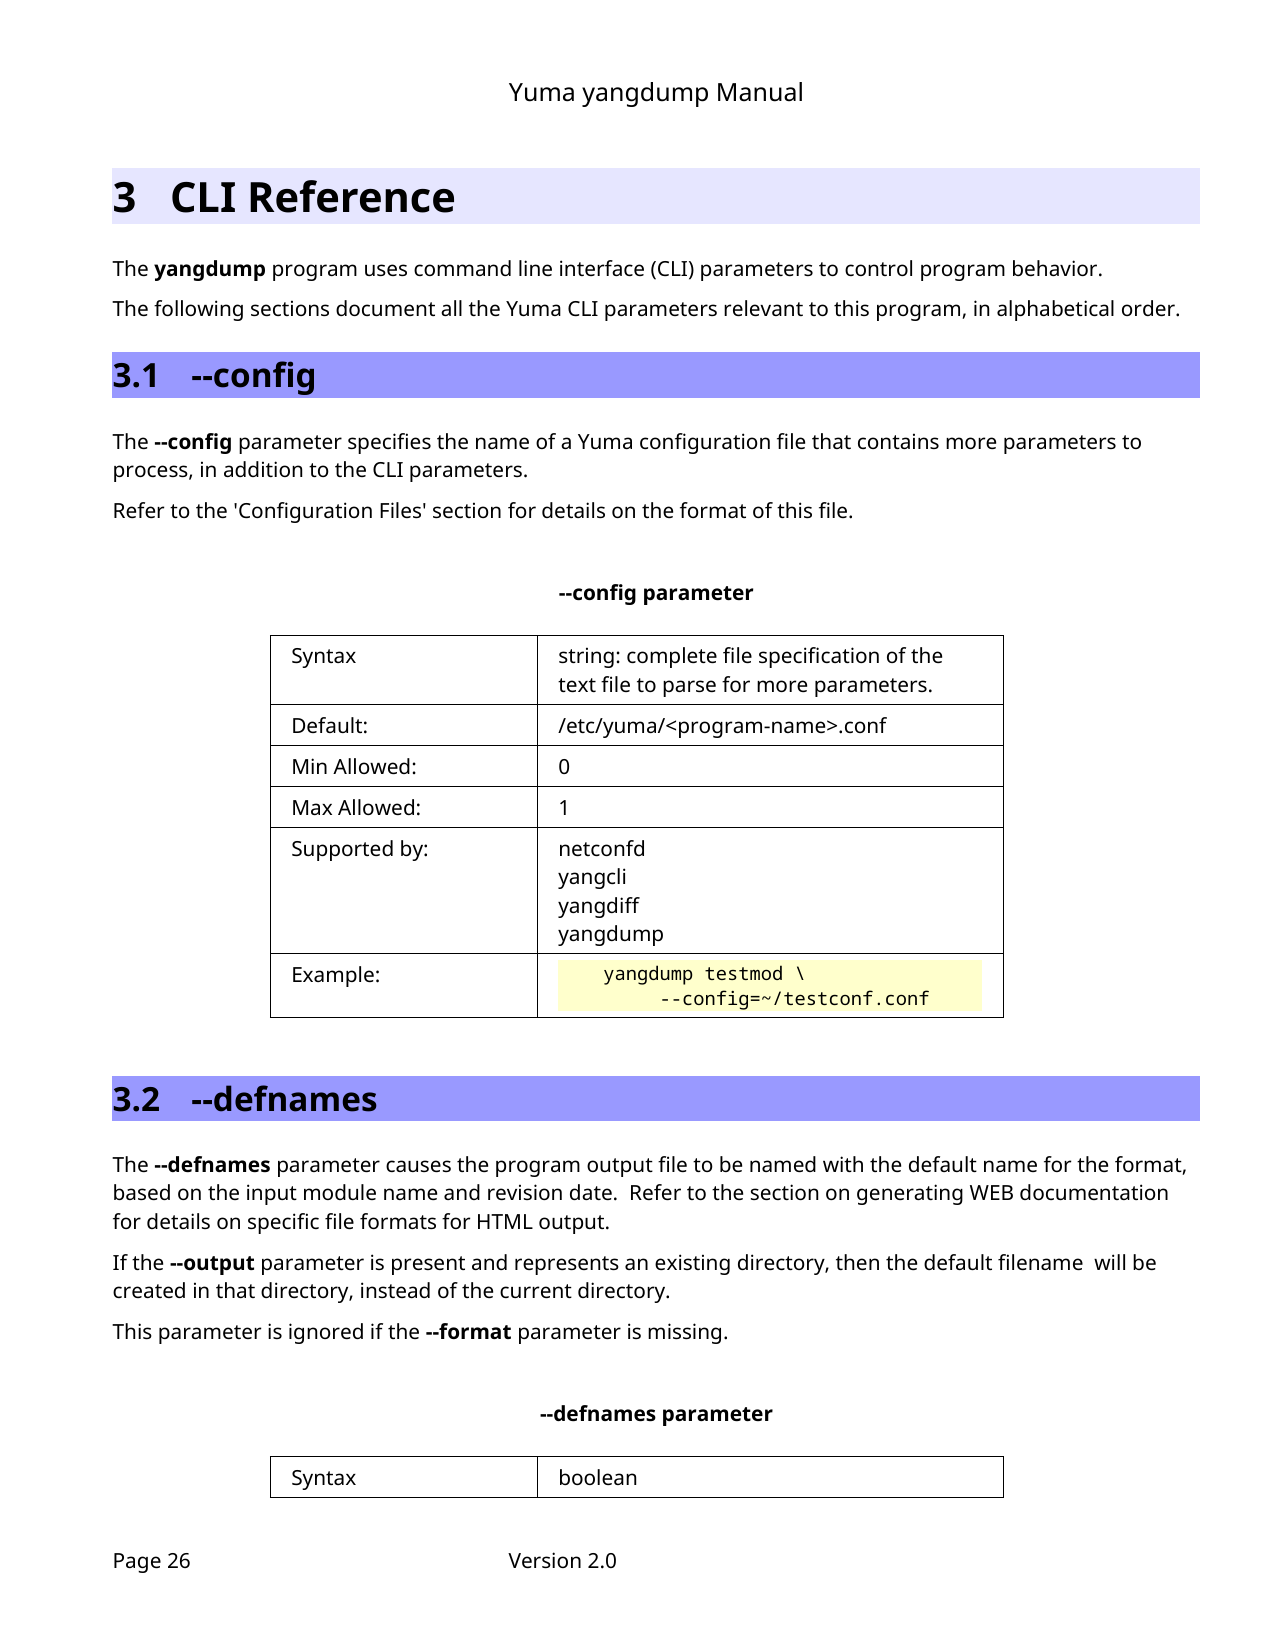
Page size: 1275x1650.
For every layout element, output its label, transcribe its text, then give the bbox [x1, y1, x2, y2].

text This parameter is ignored if the --format parameter is missing. [112, 1317, 1200, 1346]
subtitle --defnames parameter [127, 1399, 1185, 1428]
subtitle --config [112, 352, 1200, 398]
table_header string: complete file specification of the text file to parse for more parameters. [538, 636, 1003, 704]
table_cell netconfd yangcli yangdiff yangdump [538, 828, 1003, 953]
subtitle --config parameter [127, 578, 1185, 606]
table_cell 1 [538, 787, 1003, 827]
text The --defnames parameter causes the program output file to be named with the default name for the format, based on the input module name and revision date. Refer to the section on generating WEB documentation for details on specific file formats for HTML output. [112, 1150, 1200, 1235]
table_cell Example: [271, 954, 537, 1017]
table_cell Min Allowed: [271, 746, 537, 786]
subtitle CLI Reference [112, 168, 1200, 224]
table_cell 0 [538, 746, 1003, 786]
table_cell Max Allowed: [271, 787, 537, 827]
text The yangdump program uses command line interface (CLI) parameters to control program behavior. [112, 254, 1200, 282]
table_header boolean [538, 1457, 1003, 1497]
text The following sections document all the Yuma CLI parameters relevant to this program, in alphabetical order. [112, 294, 1200, 323]
text If the --output parameter is present and represents an existing directory, then the default filename will be created in that directory, instead of the current directory. [112, 1248, 1200, 1305]
table_cell Supported by: [271, 828, 537, 953]
text Refer to the 'Configuration Files' section for details on the format of this file. [112, 496, 1200, 524]
text The --config parameter specifies the name of a Yuma configuration file that contains more parameters to process, in addition to the CLI parameters. [112, 427, 1200, 484]
subtitle --defnames [112, 1076, 1200, 1121]
table_header Syntax [271, 1457, 537, 1497]
table_cell yangdump testmod \ --config=~/testconf.conf [538, 954, 1003, 1017]
table_cell Default: [271, 705, 537, 745]
table_header Syntax [271, 636, 537, 704]
table_cell /etc/yuma/<program-name>.conf [538, 705, 1003, 745]
